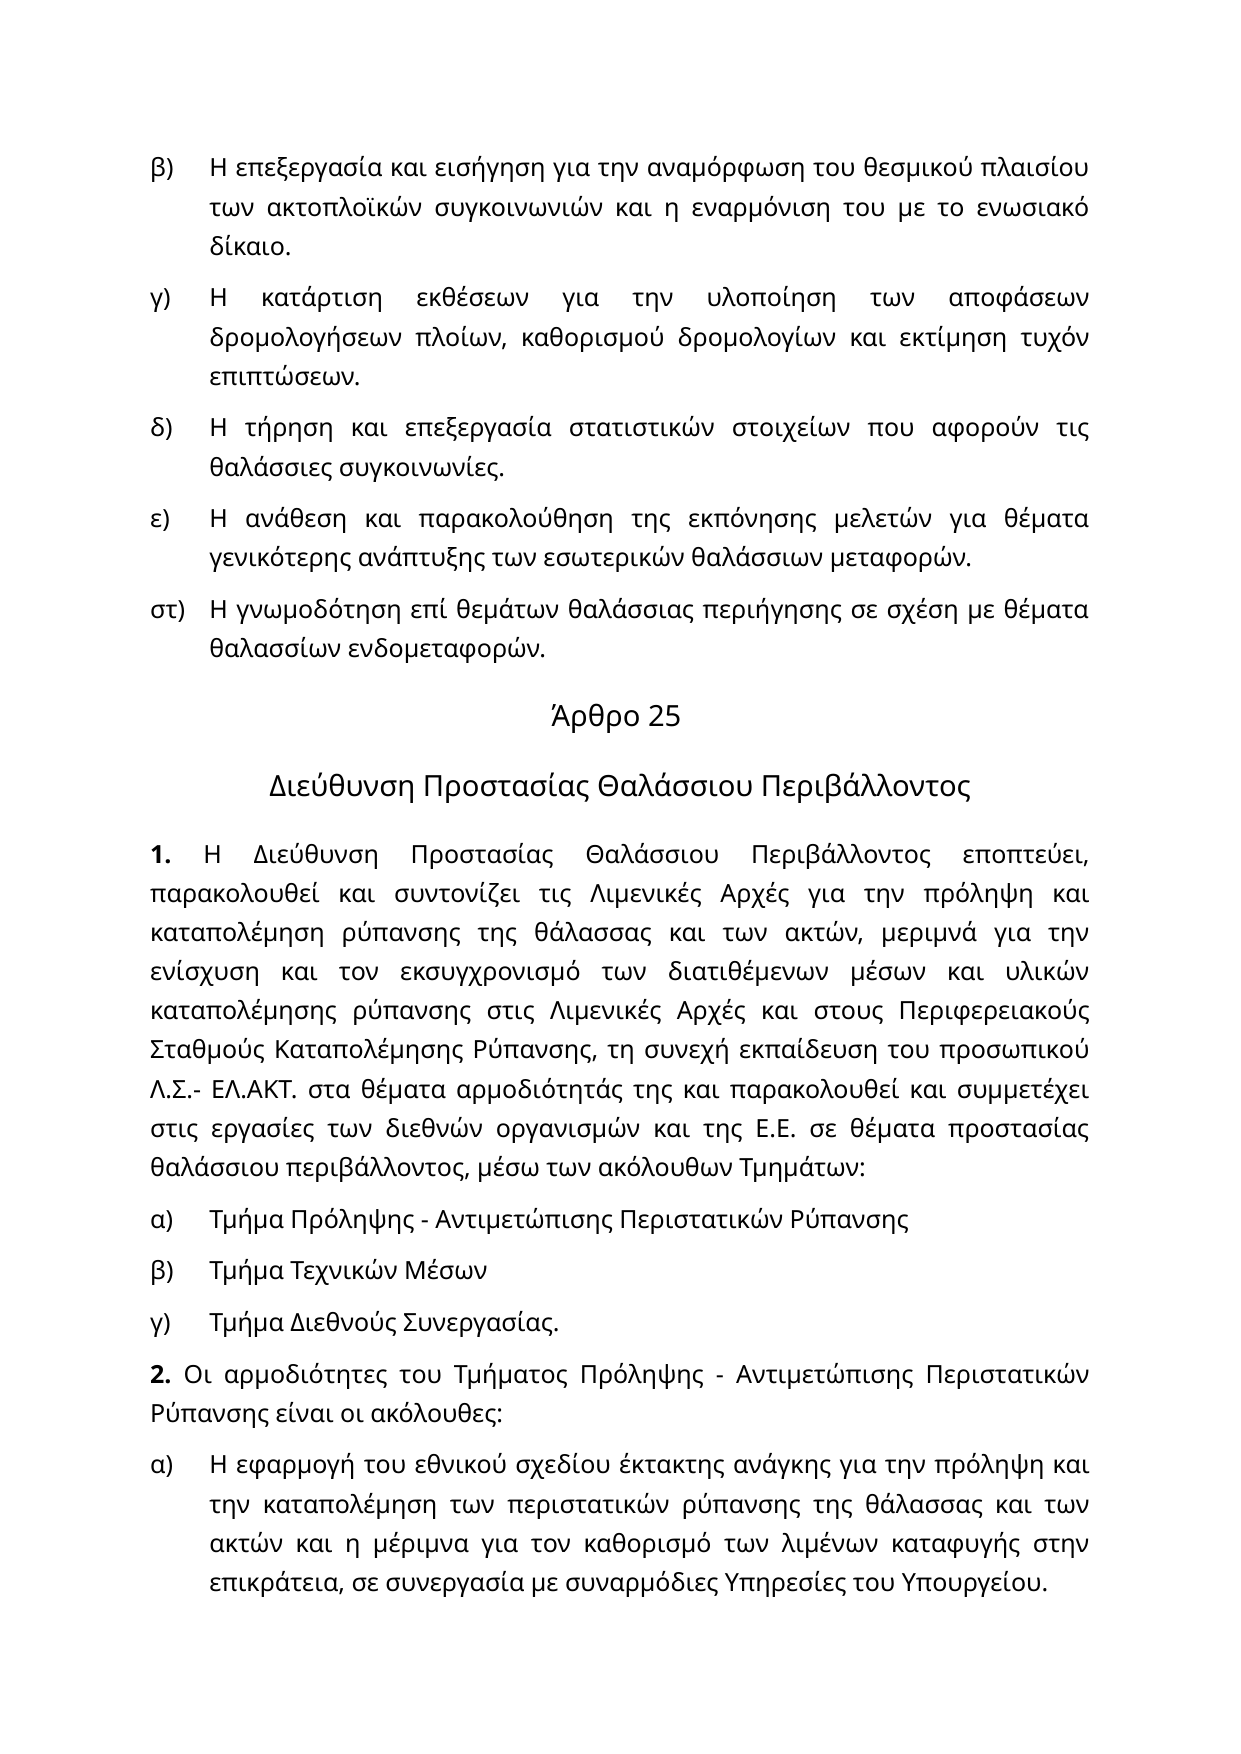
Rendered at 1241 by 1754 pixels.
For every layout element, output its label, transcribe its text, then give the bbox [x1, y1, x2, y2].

list β) Τμήμα Τεχνικών Μέσων [150, 1253, 1090, 1287]
list β) Η επεξεργασία και εισήγηση για την αναμόρφωση του θεσμικού πλαισίου των ακτοπλοϊκών συγκοινωνιών και η εναρμόνιση του με το ενωσιακό δίκαιο. [150, 150, 1090, 262]
list γ) Τμήμα Διεθνούς Συνεργασίας. [150, 1304, 1090, 1339]
subtitle Άρθρο 25 [150, 695, 1090, 735]
list α) Η εφαρμογή του εθνικού σχεδίου έκτακτης ανάγκης για την πρόληψη και την καταπολέμηση των περιστατικών ρύπανσης της θάλασσας και των ακτών και η μέριμνα για τον καθορισμό των λιμένων καταφυγής στην επικράτεια, σε συνεργασία με συναρμόδιες Υπηρεσίες του Υπουργείου. [150, 1447, 1090, 1599]
subtitle Διεύθυνση Προστασίας Θαλάσσιου Περιβάλλοντος [150, 766, 1090, 805]
list στ) Η γνωμοδότηση επί θεμάτων θαλάσσιας περιήγησης σε σχέση με θέματα θαλασσίων ενδομεταφορών. [150, 592, 1090, 665]
list α) Τμήμα Πρόληψης - Αντιμετώπισης Περιστατικών Ρύπανσης [150, 1201, 1090, 1235]
list ε) Η ανάθεση και παρακολούθηση της εκπόνησης μελετών για θέματα γενικότερης ανάπτυξης των εσωτερικών θαλάσσιων μεταφορών. [150, 501, 1090, 574]
list δ) Η τήρηση και επεξεργασία στατιστικών στοιχείων που αφορούν τις θαλάσσιες συγκοινωνίες. [150, 410, 1090, 483]
text 1. Η Διεύθυνση Προστασίας Θαλάσσιου Περιβάλλοντος εποπτεύει, παρακολουθεί και συντονίζει τις Λιμενικές Αρχές για την πρόληψη και καταπολέμηση ρύπανσης της θάλασσας και των ακτών, μεριμνά για την ενίσχυση και τον εκσυγχρονισμό των διατιθέμενων μέσων και υλικών καταπολέμησης ρύπανσης στις Λιμενικές Αρχές και στους Περιφερειακούς Σταθμούς Καταπολέμησης Ρύπανσης, τη συνεχή εκπαίδευση του προσωπικού Λ.Σ.- ΕΛ.ΑΚΤ. στα θέματα αρμοδιότητάς της και παρακολουθεί και συμμετέχει στις εργασίες των διεθνών οργανισμών και της Ε.Ε. σε θέματα προστασίας θαλάσσιου περιβάλλοντος, μέσω των ακόλουθων Τμημάτων: [150, 836, 1090, 1184]
text 2. Οι αρμοδιότητες του Τμήματος Πρόληψης - Αντιμετώπισης Περιστατικών Ρύπανσης είναι οι ακόλουθες: [150, 1356, 1090, 1429]
list γ) Η κατάρτιση εκθέσεων για την υλοποίηση των αποφάσεων δρομολογήσεων πλοίων, καθορισμού δρομολογίων και εκτίμηση τυχόν επιπτώσεων. [150, 280, 1090, 392]
